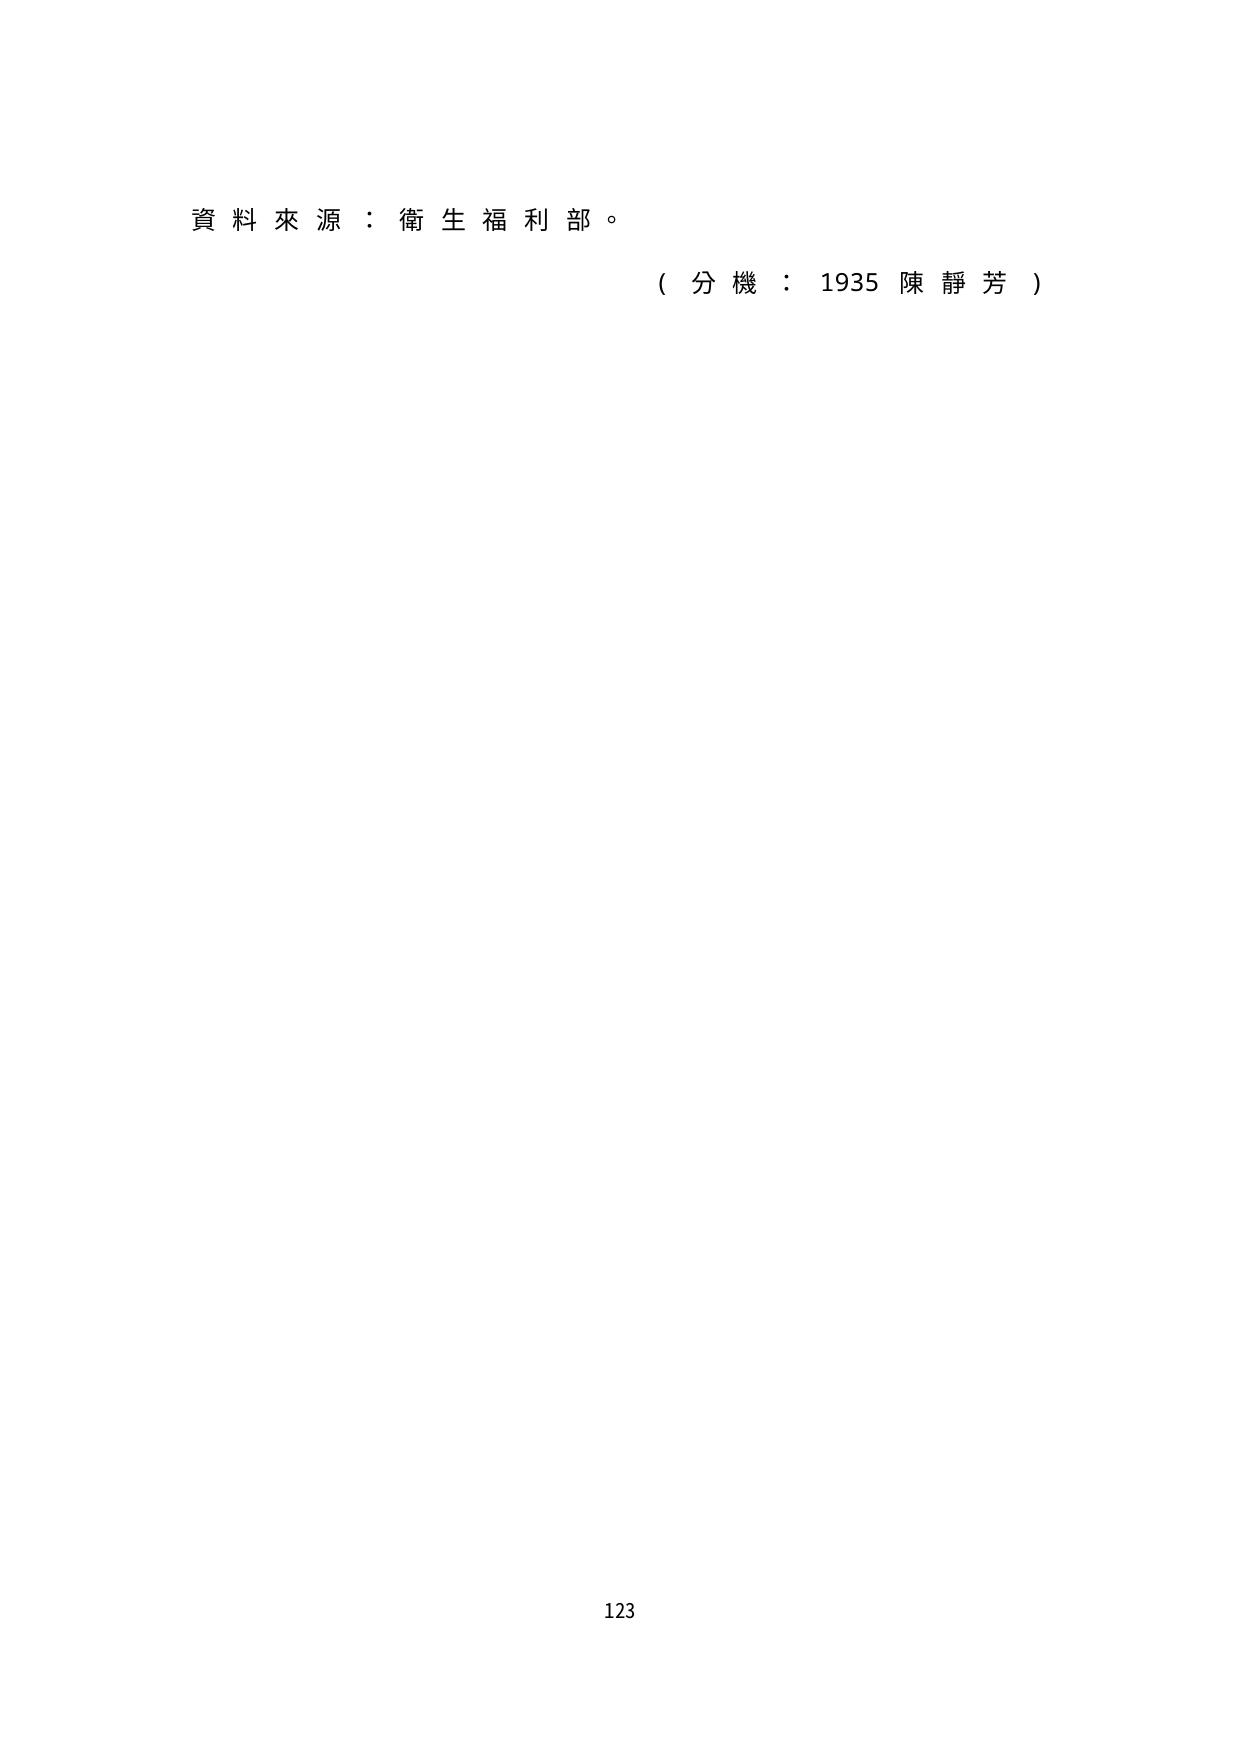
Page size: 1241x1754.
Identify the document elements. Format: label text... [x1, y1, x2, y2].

text (分機：1935陳靜芳) [271, 240, 1058, 302]
text 資料來源：衛生福利部。 [182, 177, 1058, 240]
